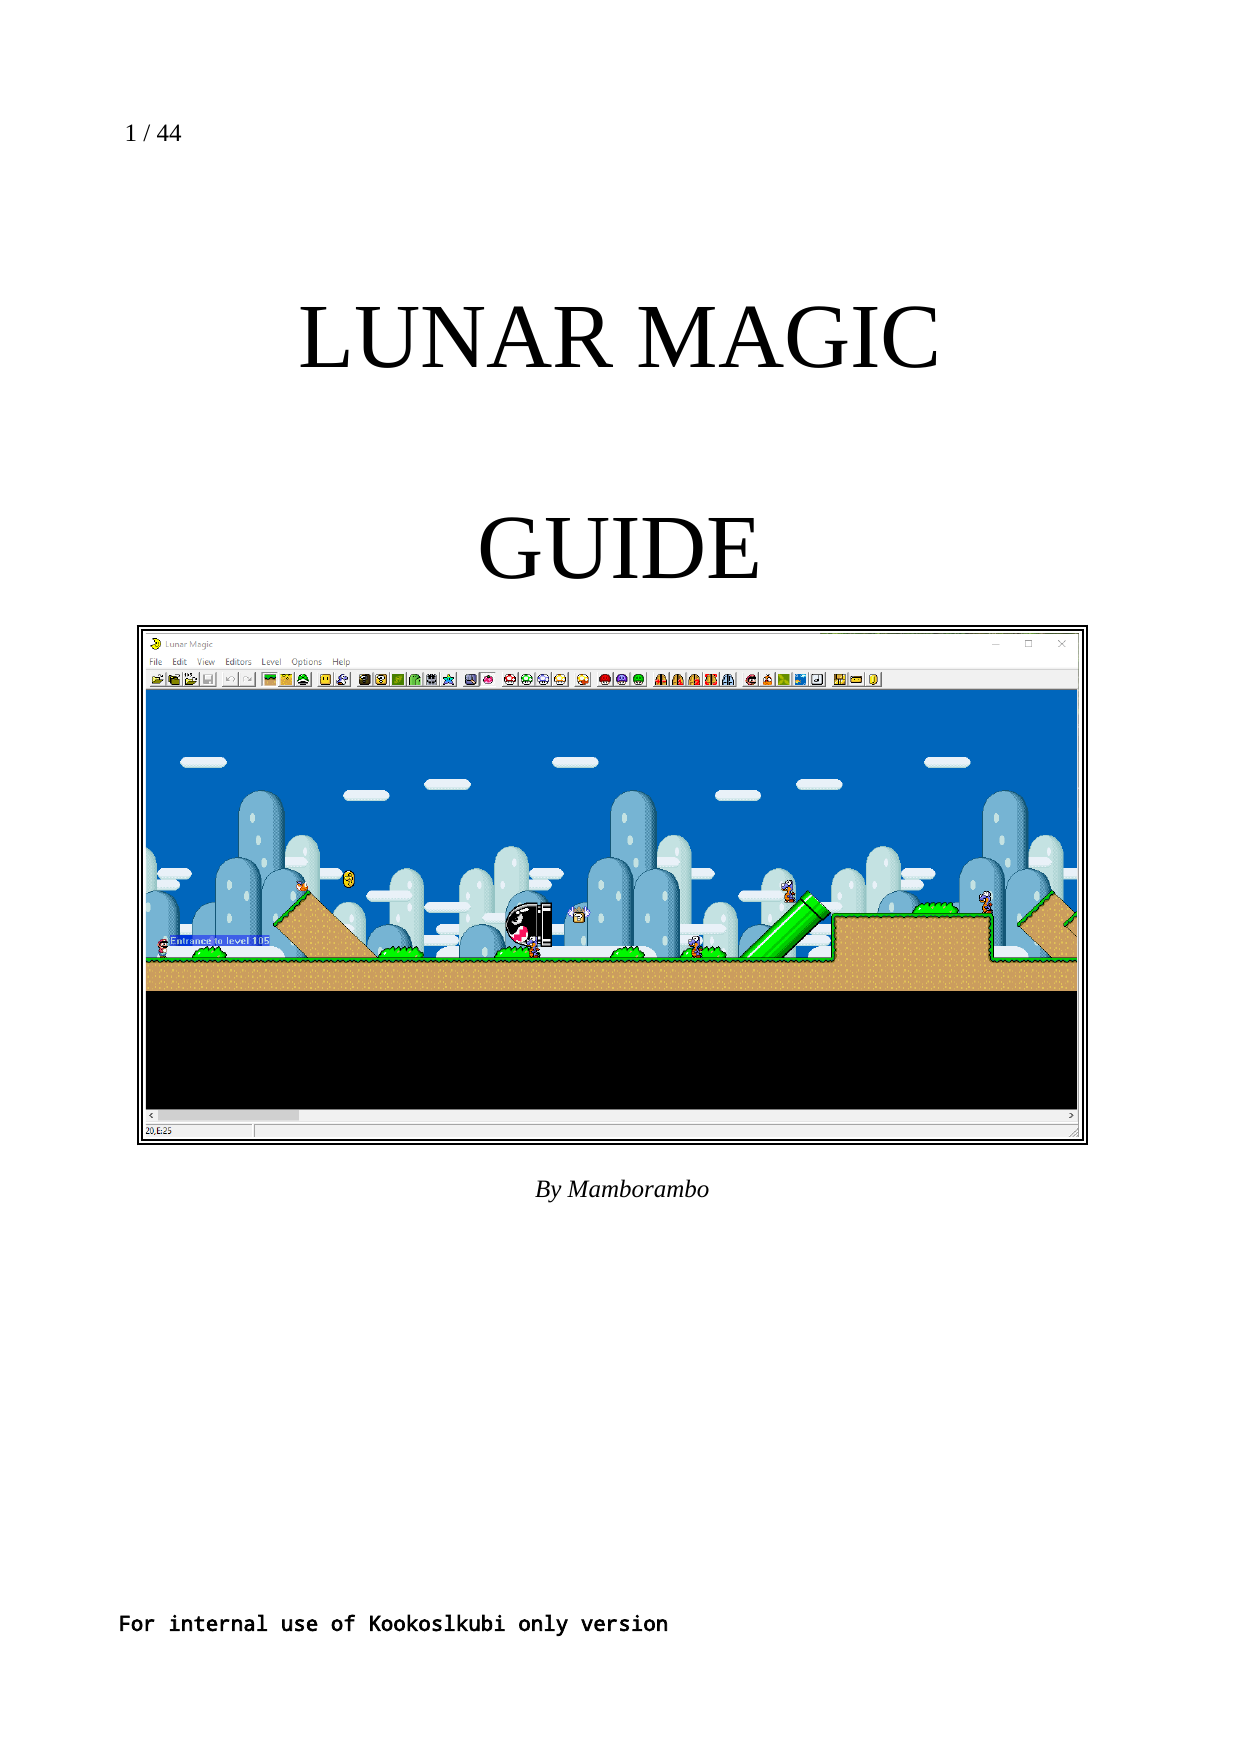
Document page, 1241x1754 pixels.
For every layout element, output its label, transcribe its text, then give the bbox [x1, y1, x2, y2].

text By Mamborambo [118, 1174, 1122, 1203]
text LUNAR MAGIC [118, 282, 1122, 387]
text GUIDE [118, 493, 1122, 598]
picture [145, 633, 1079, 1137]
